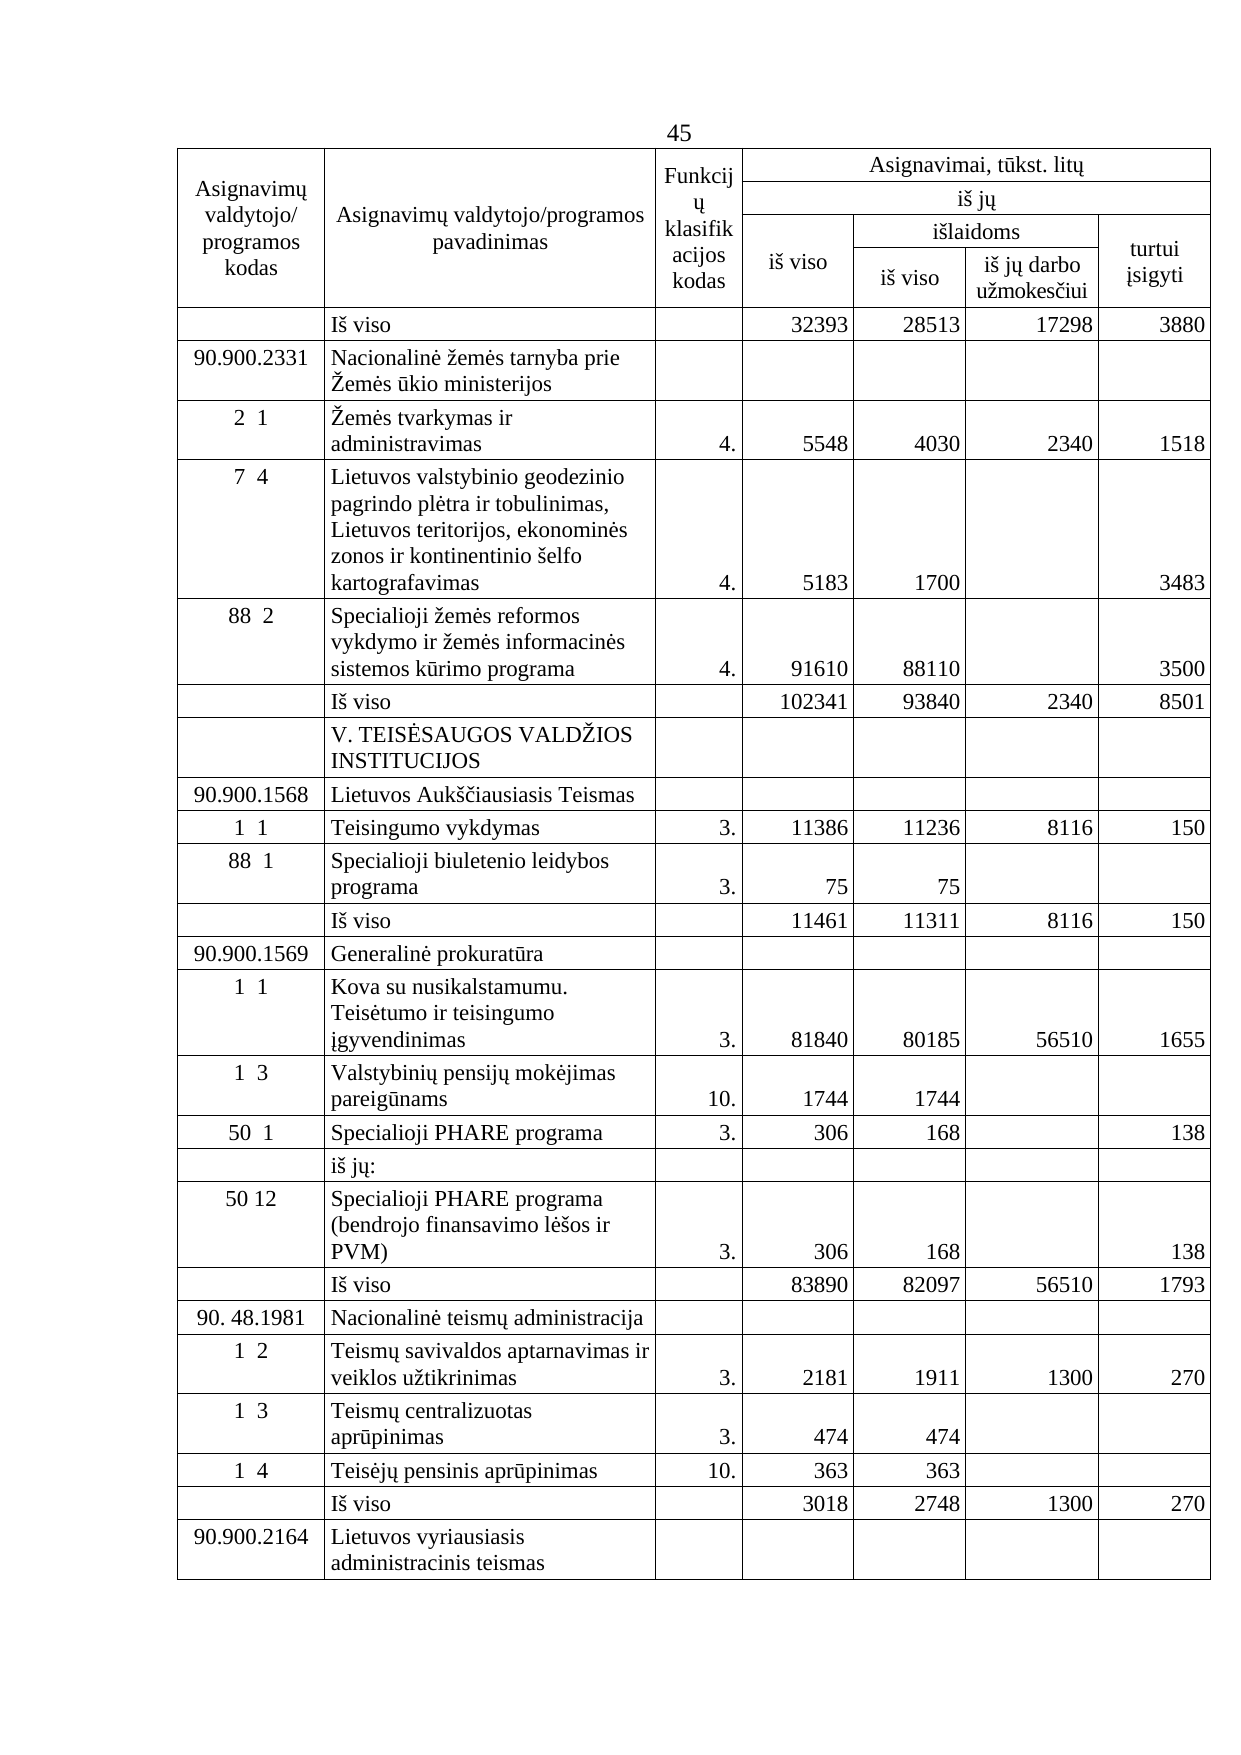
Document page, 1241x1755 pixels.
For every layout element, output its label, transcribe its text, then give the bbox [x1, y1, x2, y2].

table_cell [966, 1301, 1098, 1333]
table_cell [743, 341, 853, 400]
table_cell [656, 937, 742, 969]
table_cell 75 [854, 844, 965, 903]
table_cell V. TEISĖSAUGOS VALDŽIOS INSTITUCIJOS [325, 718, 655, 777]
table_cell 1655 [1099, 970, 1210, 1055]
table_cell 306 [743, 1182, 853, 1267]
table_cell [966, 844, 1098, 903]
table_cell 90.900.2164 [178, 1520, 324, 1579]
table_cell 7 4 [178, 460, 324, 598]
table_cell Specialioji žemės reformos vykdymo ir žemės informacinės sistemos kūrimo programa [325, 599, 655, 684]
table_cell [1099, 937, 1210, 969]
table_cell 88110 [854, 599, 965, 684]
table_cell [743, 1301, 853, 1333]
table_cell [656, 308, 742, 340]
table_cell 10. [656, 1056, 742, 1115]
table_cell 4. [656, 401, 742, 459]
table_cell 75 [743, 844, 853, 903]
table_cell 4. [656, 460, 742, 598]
table_cell 270 [1099, 1487, 1210, 1519]
table_cell 32393 [743, 308, 853, 340]
table_cell [1099, 844, 1210, 903]
table_cell [1099, 1149, 1210, 1181]
table_cell 1793 [1099, 1268, 1210, 1300]
table_cell 168 [854, 1182, 965, 1267]
table_cell Kova su nusikalstamumu. Teisėtumo ir teisingumo įgyvendinimas [325, 970, 655, 1055]
table_cell 82097 [854, 1268, 965, 1300]
table_header Asignavimų valdytojo/programos pavadinimas [325, 149, 655, 307]
table_cell 8116 [966, 811, 1098, 843]
table_cell [854, 1301, 965, 1333]
table_cell 1518 [1099, 401, 1210, 459]
table_cell [1099, 1520, 1210, 1579]
table_cell Teismų centralizuotas aprūpinimas [325, 1394, 655, 1453]
table_cell 1 1 [178, 811, 324, 843]
table_cell 2748 [854, 1487, 965, 1519]
table_cell 4. [656, 599, 742, 684]
table_cell 363 [854, 1454, 965, 1486]
table_cell 17298 [966, 308, 1098, 340]
table_cell 150 [1099, 811, 1210, 843]
table_cell [966, 599, 1098, 684]
table_cell 1 3 [178, 1394, 324, 1453]
table_cell 474 [854, 1394, 965, 1453]
table_cell 150 [1099, 904, 1210, 936]
table_cell [1099, 1056, 1210, 1115]
table_cell 1911 [854, 1335, 965, 1393]
table_cell [656, 1268, 742, 1300]
table_cell Iš viso [325, 308, 655, 340]
table_cell 1 3 [178, 1056, 324, 1115]
table_cell 1 1 [178, 970, 324, 1055]
table_cell [178, 718, 324, 777]
table_cell Žemės tvarkymas ir administravimas [325, 401, 655, 459]
table_cell 5548 [743, 401, 853, 459]
table_cell [178, 1268, 324, 1300]
table_cell Nacionalinė teismų administracija [325, 1301, 655, 1333]
table_header Funkcijų klasifikacijos kodas [656, 149, 742, 307]
table_cell 91610 [743, 599, 853, 684]
table_header Asignavimai, tūkst. litų [743, 149, 1210, 181]
table_cell [656, 718, 742, 777]
table_cell 306 [743, 1116, 853, 1148]
table_cell 3. [656, 1335, 742, 1393]
table_cell 81840 [743, 970, 853, 1055]
table_cell 168 [854, 1116, 965, 1148]
table_cell iš jų darbo užmokesčiui [966, 248, 1098, 307]
table_cell iš viso [743, 215, 853, 307]
table_cell 474 [743, 1394, 853, 1453]
table_cell [966, 718, 1098, 777]
table_cell 1 4 [178, 1454, 324, 1486]
table_cell 2 1 [178, 401, 324, 459]
table_cell 3. [656, 970, 742, 1055]
table_cell 2340 [966, 685, 1098, 717]
table_cell 2340 [966, 401, 1098, 459]
table_cell 3. [656, 1394, 742, 1453]
table_cell 88 2 [178, 599, 324, 684]
table_cell 90.900.1568 [178, 778, 324, 810]
table_cell 3500 [1099, 599, 1210, 684]
table_cell [656, 1301, 742, 1333]
table_cell [656, 685, 742, 717]
table_cell 56510 [966, 970, 1098, 1055]
table_cell [966, 1454, 1098, 1486]
table_cell 1300 [966, 1335, 1098, 1393]
table_cell iš jų: [325, 1149, 655, 1181]
table_cell [656, 1149, 742, 1181]
table_cell 3880 [1099, 308, 1210, 340]
table_cell 1744 [743, 1056, 853, 1115]
table_cell [854, 341, 965, 400]
table_cell [743, 778, 853, 810]
table_cell 10. [656, 1454, 742, 1486]
table_cell [178, 1487, 324, 1519]
table_cell iš jų [743, 182, 1210, 214]
table_cell 1300 [966, 1487, 1098, 1519]
table_cell Generalinė prokuratūra [325, 937, 655, 969]
table_cell Specialioji PHARE programa [325, 1116, 655, 1148]
table_cell [966, 1149, 1098, 1181]
table_cell [854, 1520, 965, 1579]
table_cell 90.900.2331 [178, 341, 324, 400]
table_cell Teisingumo vykdymas [325, 811, 655, 843]
table_cell [178, 685, 324, 717]
table_cell [966, 341, 1098, 400]
table_cell Specialioji PHARE programa (bendrojo finansavimo lėšos ir PVM) [325, 1182, 655, 1267]
table_cell [743, 1149, 853, 1181]
table_cell išlaidoms [854, 215, 1098, 247]
table_cell [1099, 1394, 1210, 1453]
table_cell 3. [656, 811, 742, 843]
table_cell 3483 [1099, 460, 1210, 598]
table_cell 56510 [966, 1268, 1098, 1300]
table_cell [1099, 341, 1210, 400]
table_cell Nacionalinė žemės tarnyba prie Žemės ūkio ministerijos [325, 341, 655, 400]
table_cell Teisėjų pensinis aprūpinimas [325, 1454, 655, 1486]
table_cell 28513 [854, 308, 965, 340]
table_cell [966, 937, 1098, 969]
table_cell 50 12 [178, 1182, 324, 1267]
table_cell [966, 778, 1098, 810]
table_cell 88 1 [178, 844, 324, 903]
table_cell 1700 [854, 460, 965, 598]
table_cell 3. [656, 844, 742, 903]
table_cell [656, 778, 742, 810]
table_cell [966, 1394, 1098, 1453]
table_cell [656, 904, 742, 936]
table_cell [854, 1149, 965, 1181]
table_cell [178, 1149, 324, 1181]
table_cell [854, 937, 965, 969]
table_cell [966, 460, 1098, 598]
table_cell 90. 48.1981 [178, 1301, 324, 1333]
table_cell Specialioji biuletenio leidybos programa [325, 844, 655, 903]
table_cell [656, 341, 742, 400]
table_cell [1099, 778, 1210, 810]
table_cell 4030 [854, 401, 965, 459]
table_cell turtui įsigyti [1099, 215, 1210, 307]
table_cell Iš viso [325, 685, 655, 717]
table_cell Iš viso [325, 904, 655, 936]
table_cell [656, 1520, 742, 1579]
table_cell [178, 308, 324, 340]
table_cell [178, 904, 324, 936]
table_cell 1 2 [178, 1335, 324, 1393]
table_cell 138 [1099, 1182, 1210, 1267]
table_cell 90.900.1569 [178, 937, 324, 969]
table_cell 11386 [743, 811, 853, 843]
table_cell Valstybinių pensijų mokėjimas pareigūnams [325, 1056, 655, 1115]
table_cell 8116 [966, 904, 1098, 936]
table_cell 3. [656, 1116, 742, 1148]
table_cell [966, 1116, 1098, 1148]
table_cell Lietuvos Aukščiausiasis Teismas [325, 778, 655, 810]
table_cell Iš viso [325, 1268, 655, 1300]
table_cell [1099, 1454, 1210, 1486]
table_cell [743, 1520, 853, 1579]
table_cell 11236 [854, 811, 965, 843]
table_cell 8501 [1099, 685, 1210, 717]
table_cell 363 [743, 1454, 853, 1486]
table_cell [1099, 718, 1210, 777]
table_cell 83890 [743, 1268, 853, 1300]
table_cell [656, 1487, 742, 1519]
table_cell [743, 718, 853, 777]
table_cell 3018 [743, 1487, 853, 1519]
table_cell Iš viso [325, 1487, 655, 1519]
table_cell 102341 [743, 685, 853, 717]
table_cell 50 1 [178, 1116, 324, 1148]
table_cell iš viso [854, 248, 965, 307]
table_cell 2181 [743, 1335, 853, 1393]
table_cell 11311 [854, 904, 965, 936]
table_cell 138 [1099, 1116, 1210, 1148]
table_cell [1099, 1301, 1210, 1333]
table_cell [966, 1056, 1098, 1115]
table_cell [854, 778, 965, 810]
table_cell [966, 1182, 1098, 1267]
table_header Asignavimų valdytojo/ programos kodas [178, 149, 324, 307]
table_cell 80185 [854, 970, 965, 1055]
table_cell [966, 1520, 1098, 1579]
table_cell 93840 [854, 685, 965, 717]
table_cell 1744 [854, 1056, 965, 1115]
table_cell Teismų savivaldos aptarnavimas ir veiklos užtikrinimas [325, 1335, 655, 1393]
table_cell 3. [656, 1182, 742, 1267]
table_cell Lietuvos valstybinio geodezinio pagrindo plėtra ir tobulinimas, Lietuvos teritorijos, ekonominės zonos ir kontinentinio šelfo kartografavimas [325, 460, 655, 598]
table_cell 270 [1099, 1335, 1210, 1393]
table_cell [743, 937, 853, 969]
table_cell 11461 [743, 904, 853, 936]
table_cell [854, 718, 965, 777]
table_cell Lietuvos vyriausiasis administracinis teismas [325, 1520, 655, 1579]
table_cell 5183 [743, 460, 853, 598]
